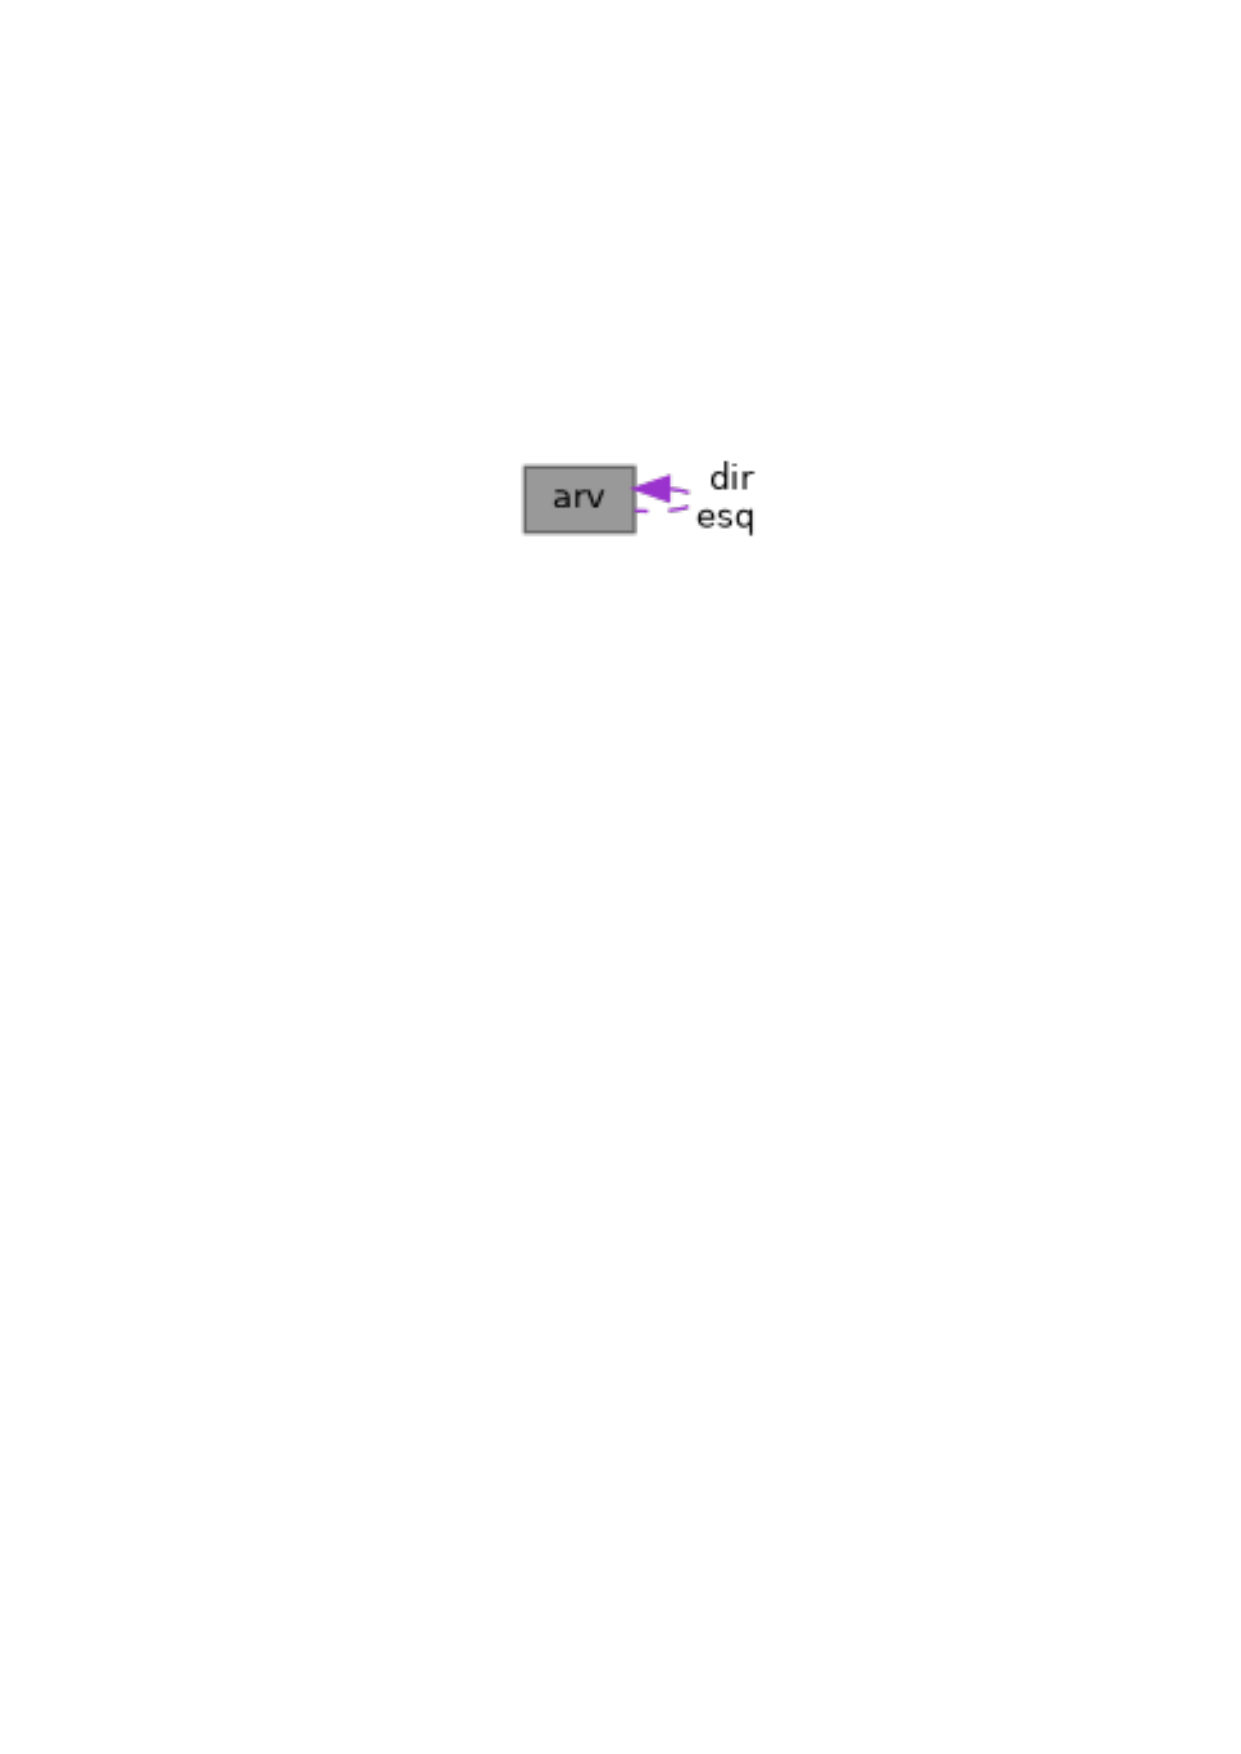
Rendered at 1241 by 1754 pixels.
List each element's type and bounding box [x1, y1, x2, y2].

picture [512, 450, 771, 552]
